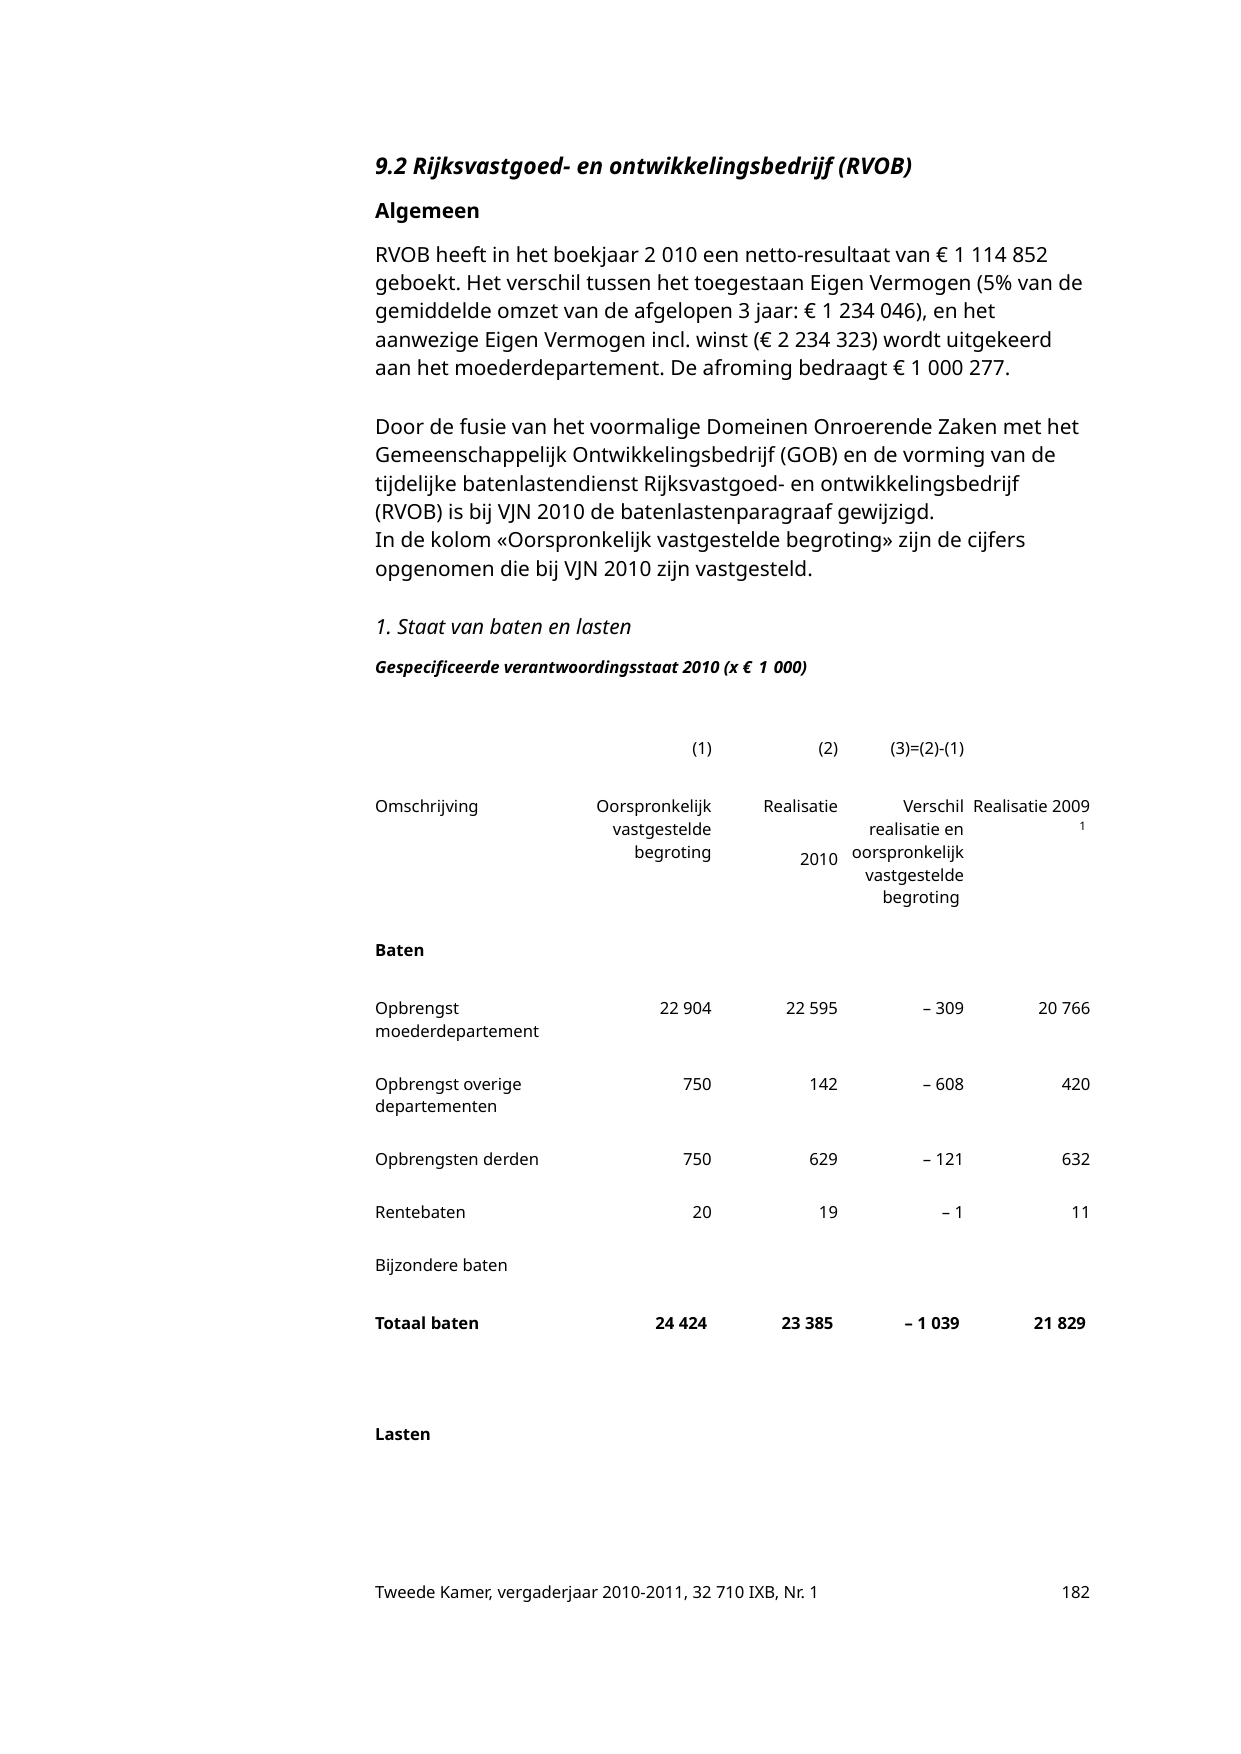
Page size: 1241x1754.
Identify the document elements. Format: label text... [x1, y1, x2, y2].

table_cell 20 [585, 1201, 711, 1253]
table_cell 24 424 [585, 1312, 711, 1364]
table_cell Verschil realisatie en oorspronkelijk vastgestelde begroting [838, 795, 964, 938]
table_cell [838, 1364, 964, 1423]
table_cell 11 [964, 1201, 1090, 1253]
table_cell Oorspronkelijk vastgestelde begroting [585, 795, 711, 938]
table_cell [711, 1423, 838, 1481]
subtitle 9.2 Rijksvastgoed- en ontwikkelingsbedrijf (RVOB) [375, 150, 1090, 181]
table_cell [375, 1364, 585, 1423]
table_cell Lasten [375, 1423, 585, 1481]
table_cell [964, 1423, 1090, 1481]
table_cell [585, 1253, 711, 1312]
table_header [964, 737, 1090, 795]
table_cell [964, 939, 1090, 997]
table_cell 23 385 [711, 1312, 838, 1364]
table_cell 632 [964, 1148, 1090, 1201]
table_cell – 1 [838, 1201, 964, 1253]
table_cell 20 766 [964, 997, 1090, 1072]
table_cell Baten [375, 939, 585, 997]
table_cell Opbrengst moederdepartement [375, 997, 585, 1072]
table_cell Bijzondere baten [375, 1253, 585, 1312]
table_cell Rentebaten [375, 1201, 585, 1253]
table_cell 19 [711, 1201, 838, 1253]
table_header (1) [585, 737, 711, 795]
table_cell 21 829 [964, 1312, 1090, 1364]
table_cell [838, 1253, 964, 1312]
table_cell [711, 939, 838, 997]
table_cell [585, 1364, 711, 1423]
text In de kolom «Oorspronkelijk vastgestelde begroting» zijn de cijfers opgenomen die bij VJN 2010 zijn vastgesteld. [375, 526, 1090, 582]
table_cell Realisatie 2009 1 [964, 795, 1090, 938]
table_cell [964, 1364, 1090, 1423]
table_cell – 121 [838, 1148, 964, 1201]
text Algemeen [375, 196, 1090, 225]
table_cell 629 [711, 1148, 838, 1201]
table_cell 142 [711, 1073, 838, 1148]
text Door de fusie van het voormalige Domeinen Onroerende Zaken met het Gemeenschappelijk Ontwikkelingsbedrijf (GOB) en de vorming van de tijdelijke batenlastendienst Rijksvastgoed- en ontwikkelingsbedrijf (RVOB) is bij VJN 2010 de batenlastenparagraaf gewijzigd. [375, 412, 1090, 526]
table_cell Totaal baten [375, 1312, 585, 1364]
text RVOB heeft in het boekjaar 2 010 een netto-resultaat van € 1 114 852 geboekt. Het verschil tussen het toegestaan Eigen Vermogen (5% van de gemiddelde omzet van de afgelopen 3 jaar: € 1 234 046), en het aanwezige Eigen Vermogen incl. winst (€ 2 234 323) wordt uitgekeerd aan het moederdepartement. De afroming bedraagt € 1 000 277. [375, 240, 1090, 382]
text Gespecificeerde verantwoordingsstaat 2010 (x € 1 000) [375, 656, 1090, 679]
table_cell – 608 [838, 1073, 964, 1148]
table_cell 420 [964, 1073, 1090, 1148]
table_cell Opbrengst overige departementen [375, 1073, 585, 1148]
table_header (2) [711, 737, 838, 795]
table_cell [585, 939, 711, 997]
text 1. Staat van baten en lasten [375, 612, 1090, 641]
table_cell [838, 939, 964, 997]
table_cell 22 595 [711, 997, 838, 1072]
table_header (3)=(2)-(1) [838, 737, 964, 795]
table_cell 750 [585, 1073, 711, 1148]
table_cell [711, 1364, 838, 1423]
table_cell [711, 1253, 838, 1312]
table_cell 22 904 [585, 997, 711, 1072]
table_cell – 309 [838, 997, 964, 1072]
table_cell [838, 1423, 964, 1481]
table_cell [964, 1253, 1090, 1312]
table_cell Opbrengsten derden [375, 1148, 585, 1201]
table_cell 750 [585, 1148, 711, 1201]
table_header [375, 737, 585, 795]
table_cell – 1 039 [838, 1312, 964, 1364]
table_cell Omschrijving [375, 795, 585, 938]
table_cell [585, 1423, 711, 1481]
table_cell Realisatie 2010 [711, 795, 838, 938]
